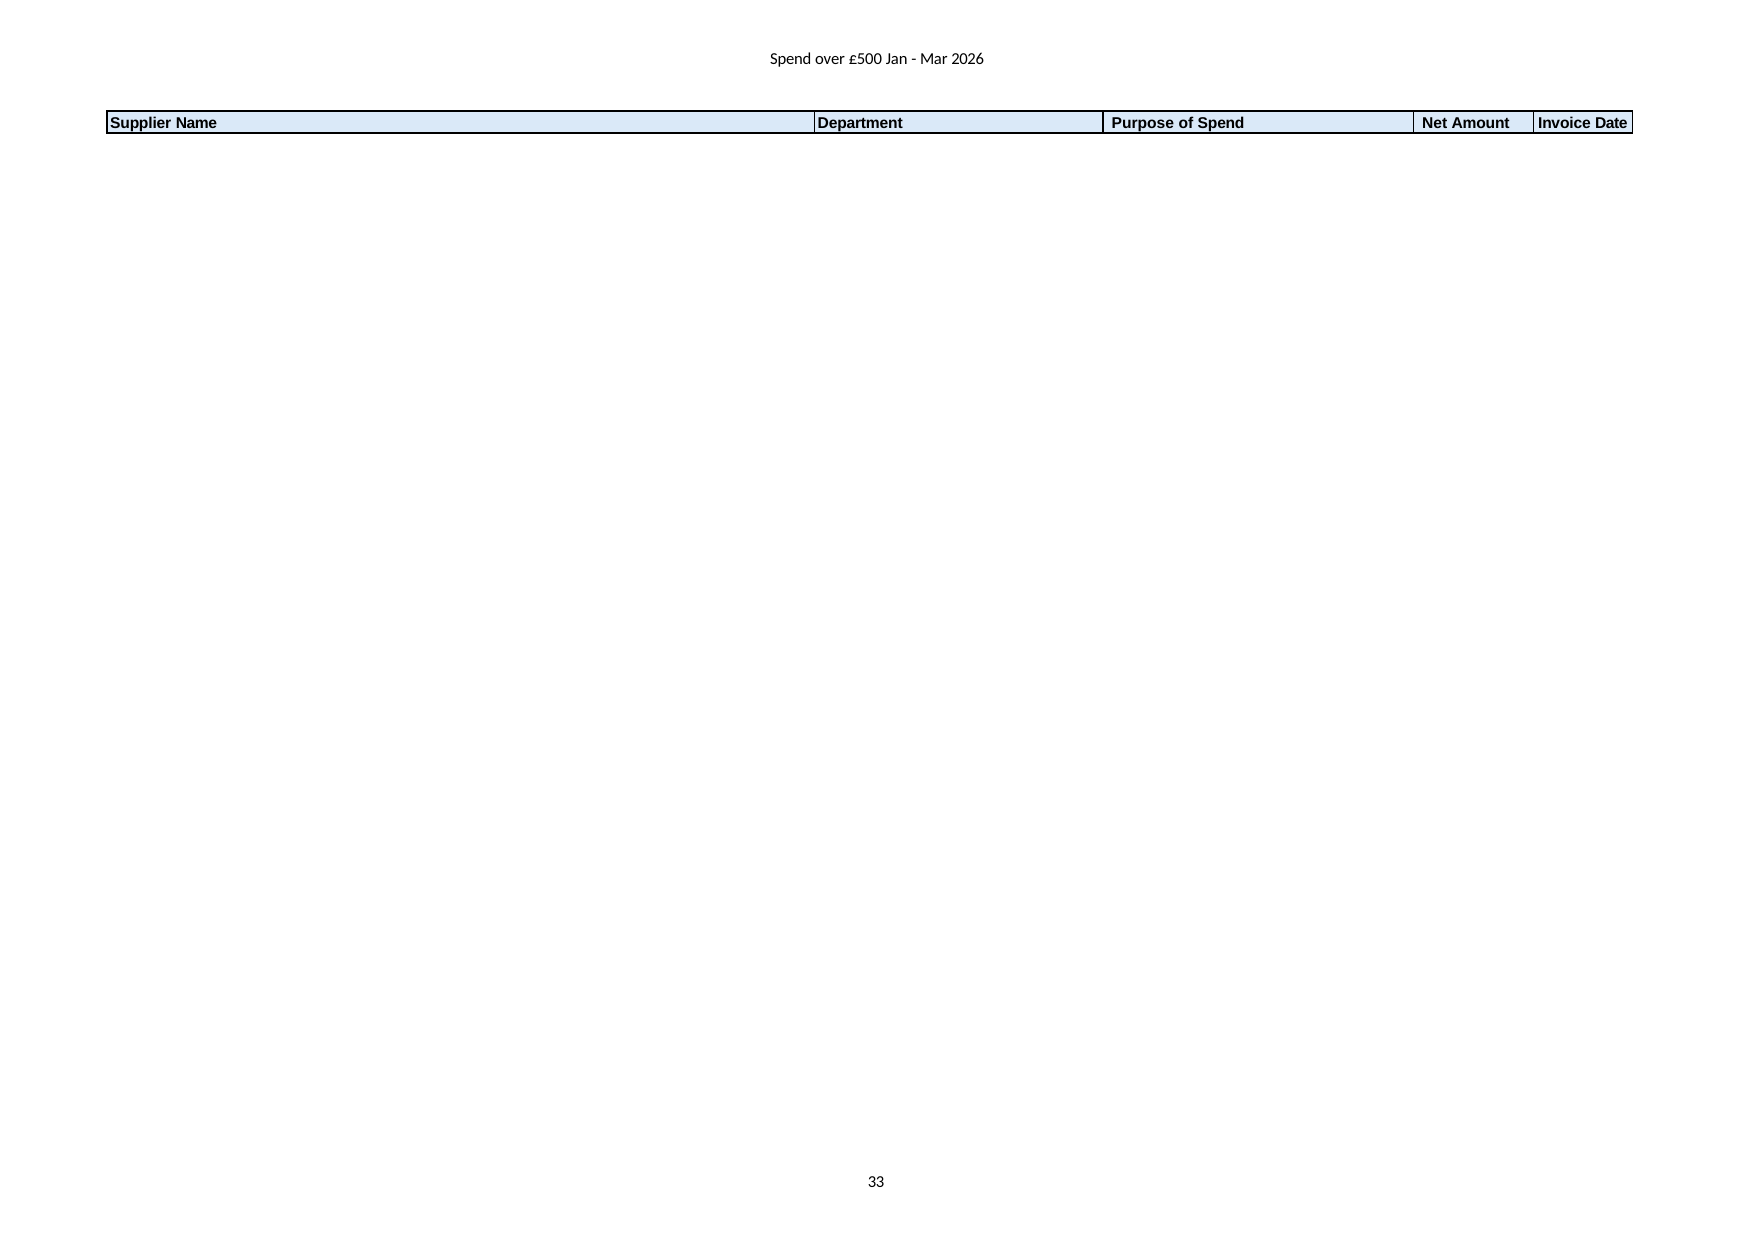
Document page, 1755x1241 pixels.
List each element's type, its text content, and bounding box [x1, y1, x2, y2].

table_header Supplier Name [108, 112, 814, 132]
table_header Purpose of Spend [1104, 112, 1413, 132]
table_header Invoice Date [1534, 112, 1632, 132]
table_header Department [815, 112, 1102, 132]
table_header Net Amount [1414, 112, 1533, 132]
